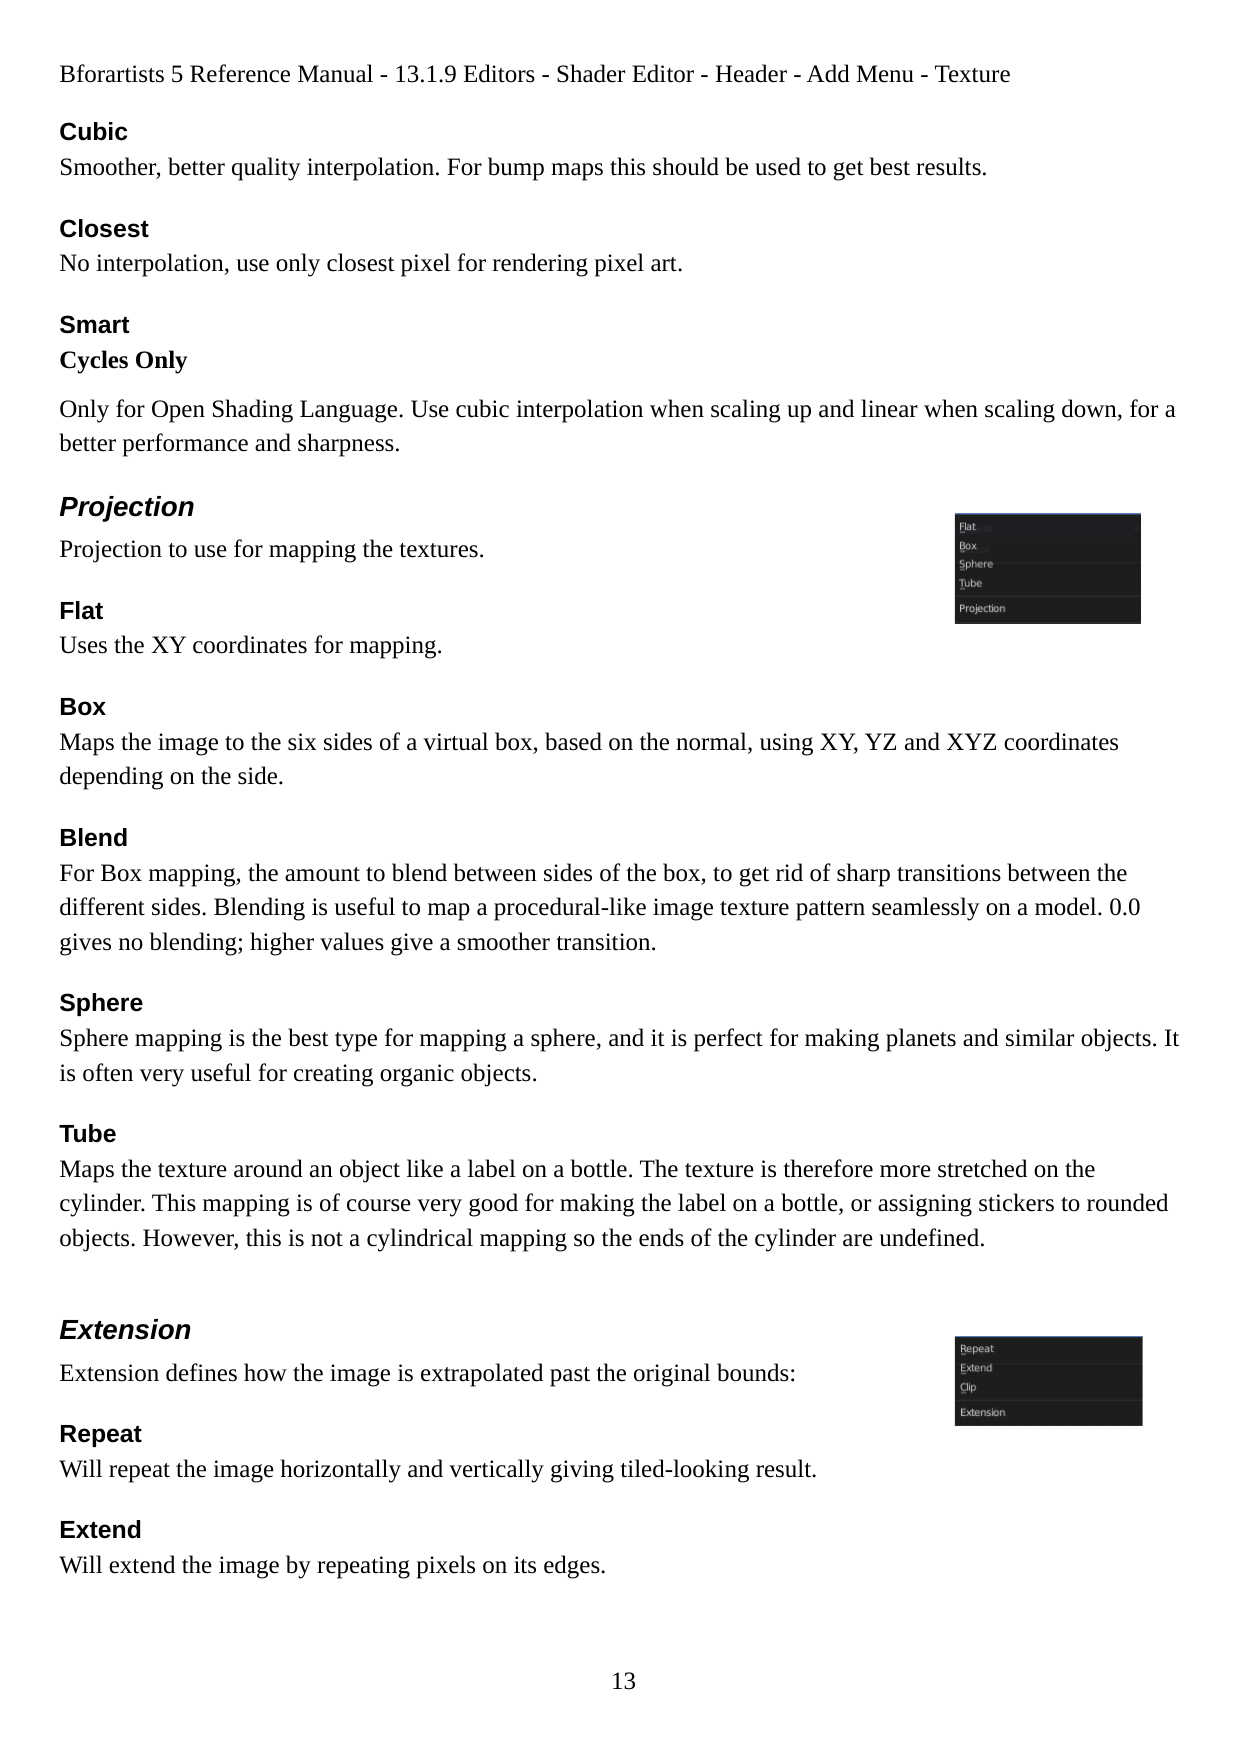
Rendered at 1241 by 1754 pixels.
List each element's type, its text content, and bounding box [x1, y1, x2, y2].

subtitle Projection [59, 490, 1181, 522]
subtitle Closest [59, 214, 1181, 242]
text Maps the texture around an object like a label on a bottle. The texture is therefore more stretched on the cylinder. This mapping is of course very good for making the label on a bottle, or assigning stickers to rounded objects. However, this is not a cylindrical mapping so the ends of the cylinder are undefined. [59, 1154, 1181, 1252]
subtitle Repeat [59, 1419, 1181, 1448]
picture [954, 1336, 1143, 1426]
subtitle [1141, 596, 1181, 624]
text No interpolation, use only closest pixel for rendering pixel art. [59, 248, 1181, 277]
picture [954, 513, 1141, 624]
text For Box mapping, the amount to blend between sides of the box, to get rid of sharp transitions between the different sides. Blending is useful to map a procedural-like image texture pattern seamlessly on a model. 0.0 gives no blending; higher values give a smoother transition. [59, 858, 1181, 956]
subtitle Box [59, 692, 1181, 721]
text Extension defines how the image is extrapolated past the original bounds: [59, 1358, 954, 1386]
subtitle Cubic [59, 117, 1181, 146]
text Will repeat the image horizontally and vertically giving tiled-looking result. [59, 1454, 1181, 1483]
subtitle Smart [59, 310, 1181, 338]
text Maps the image to the six sides of a virtual box, based on the normal, using XY, YZ and XYZ coordinates depending on the side. [59, 727, 1181, 790]
subtitle Tube [59, 1119, 1181, 1148]
subtitle Flat [59, 596, 954, 624]
text Sphere mapping is the best type for mapping a sphere, and it is perfect for making planets and similar objects. It is often very useful for creating organic objects. [59, 1023, 1181, 1086]
text Cycles Only [59, 345, 1181, 373]
text Uses the XY coordinates for mapping. [59, 631, 1181, 659]
text [1141, 534, 1181, 563]
subtitle Sphere [59, 988, 1181, 1017]
text Only for Open Shading Language. Use cubic interpolation when scaling up and linear when scaling down, for a better performance and sharpness. [59, 394, 1181, 457]
text Will extend the image by repeating pixels on its edges. [59, 1550, 1181, 1579]
subtitle Extension [59, 1313, 1181, 1345]
subtitle Extend [59, 1516, 1181, 1544]
subtitle Blend [59, 823, 1181, 852]
text Smoother, better quality interpolation. For bump maps this should be used to get best results. [59, 152, 1181, 181]
text Projection to use for mapping the textures. [59, 534, 954, 563]
